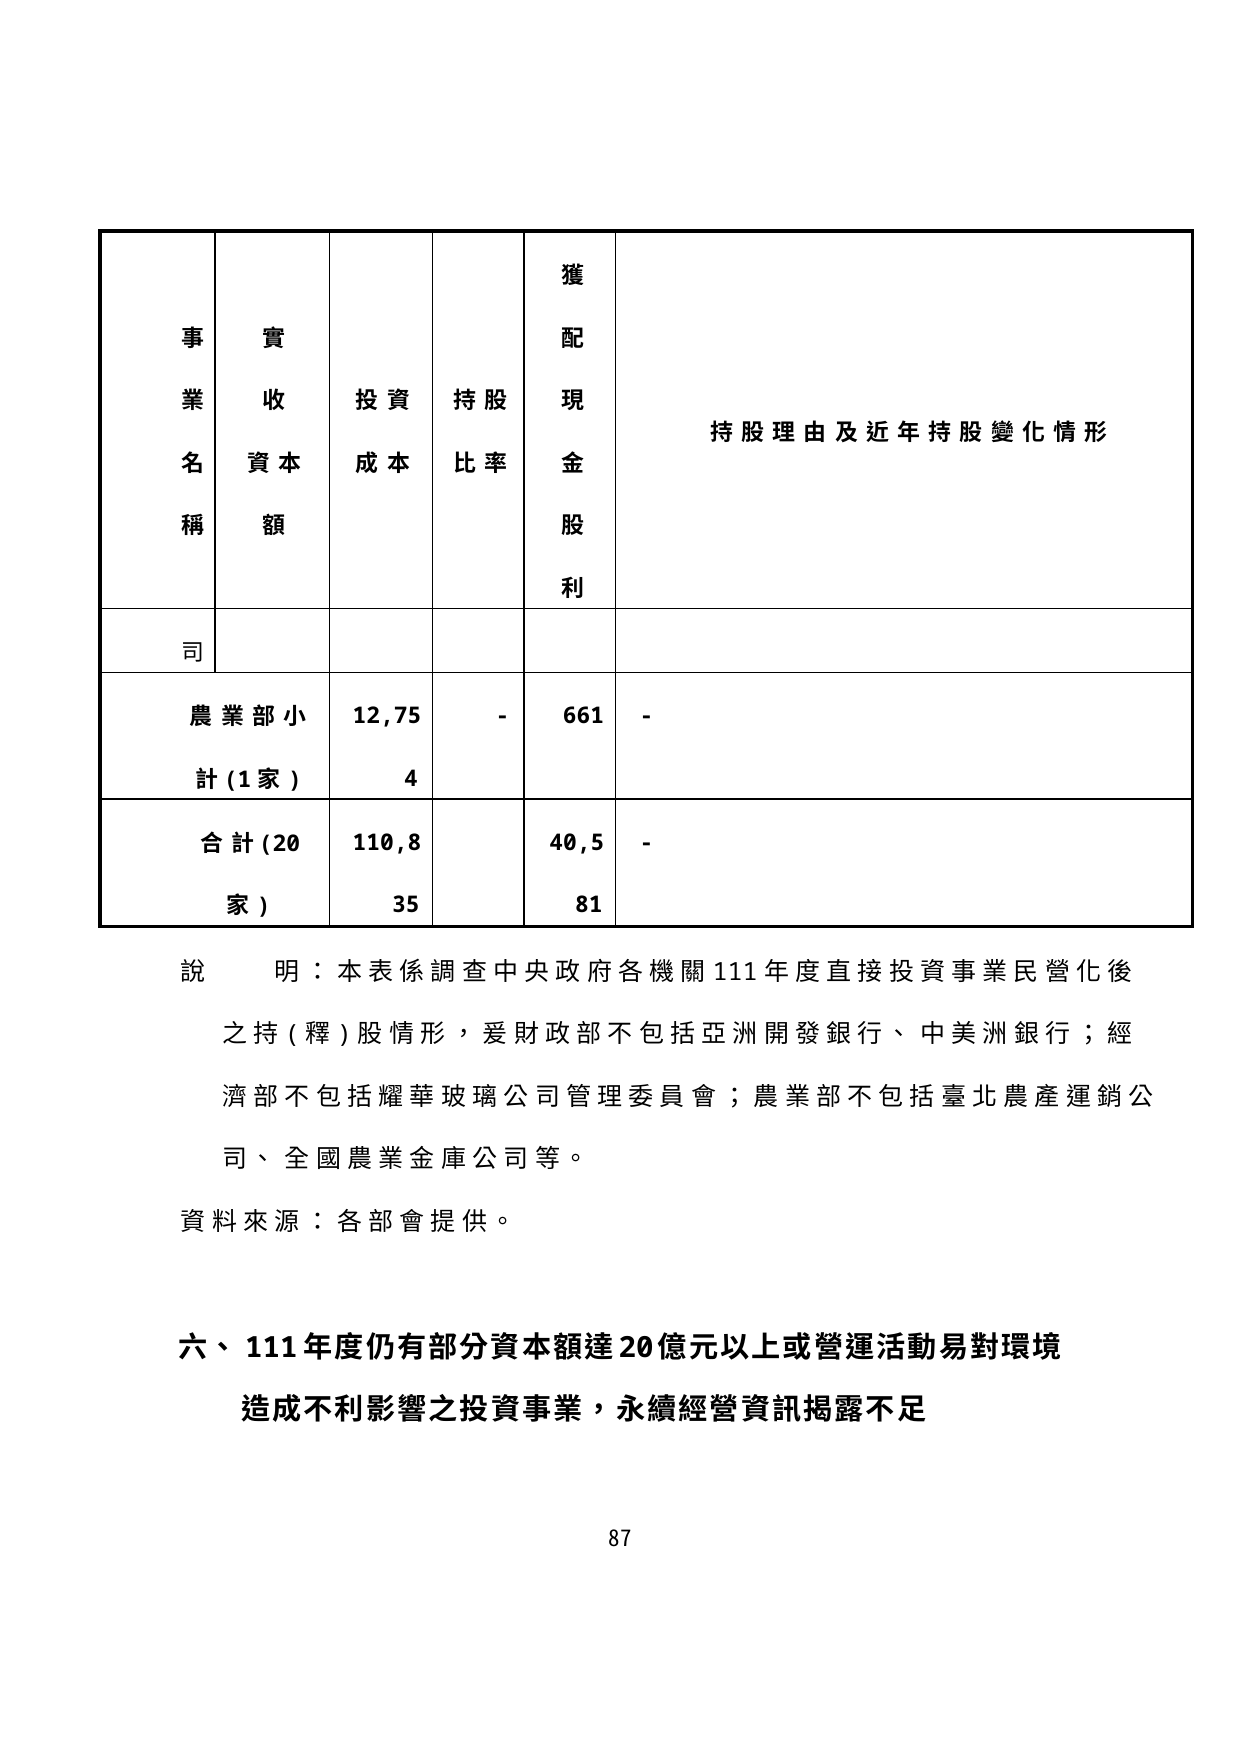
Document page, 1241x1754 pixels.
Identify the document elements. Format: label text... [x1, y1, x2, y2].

table_cell [525, 609, 615, 671]
table_cell - [616, 800, 1191, 924]
table_header 獲配現金股利 [525, 233, 615, 607]
table_cell 12,754 [330, 673, 432, 798]
table_cell [433, 800, 523, 924]
table_cell - [433, 673, 523, 798]
table_cell - [616, 673, 1191, 798]
table_header 投資 成本 [330, 233, 432, 607]
table_cell 合計(20家) [102, 800, 329, 924]
table_cell 661 [525, 673, 615, 798]
table_header 持股 比率 [433, 233, 523, 607]
table_cell [616, 609, 1191, 671]
table_cell 農業部小計(1家) [102, 673, 329, 798]
table_cell 110,835 [330, 800, 432, 924]
table_header 實 收 資本額 [216, 233, 329, 607]
table_cell 40,581 [525, 800, 615, 924]
text 資料來源：各部會提供。 [89, 1178, 1166, 1240]
table_header 持股理由及近年持股變化情形 [616, 233, 1191, 607]
table_cell [330, 609, 432, 671]
table_cell 司 [102, 609, 214, 671]
table_header 事業 名稱 [102, 233, 214, 607]
text 說 明：本表係調查中央政府各機關111年度直接投資事業民營化後之持(釋)股情形，爰財政部不包括亞洲開發銀行、中美洲銀行；經濟部不包括耀華玻璃公司管理委員會；農業部不包括臺北農產運銷公司、全國農業金庫公司等。 [89, 928, 1166, 1178]
table_cell [216, 609, 329, 671]
table_cell [433, 609, 523, 671]
text 六、111年度仍有部分資本額達20億元以上或營運活動易對環境造成不利影響之投資事業，永續經營資訊揭露不足 [177, 1303, 1063, 1428]
